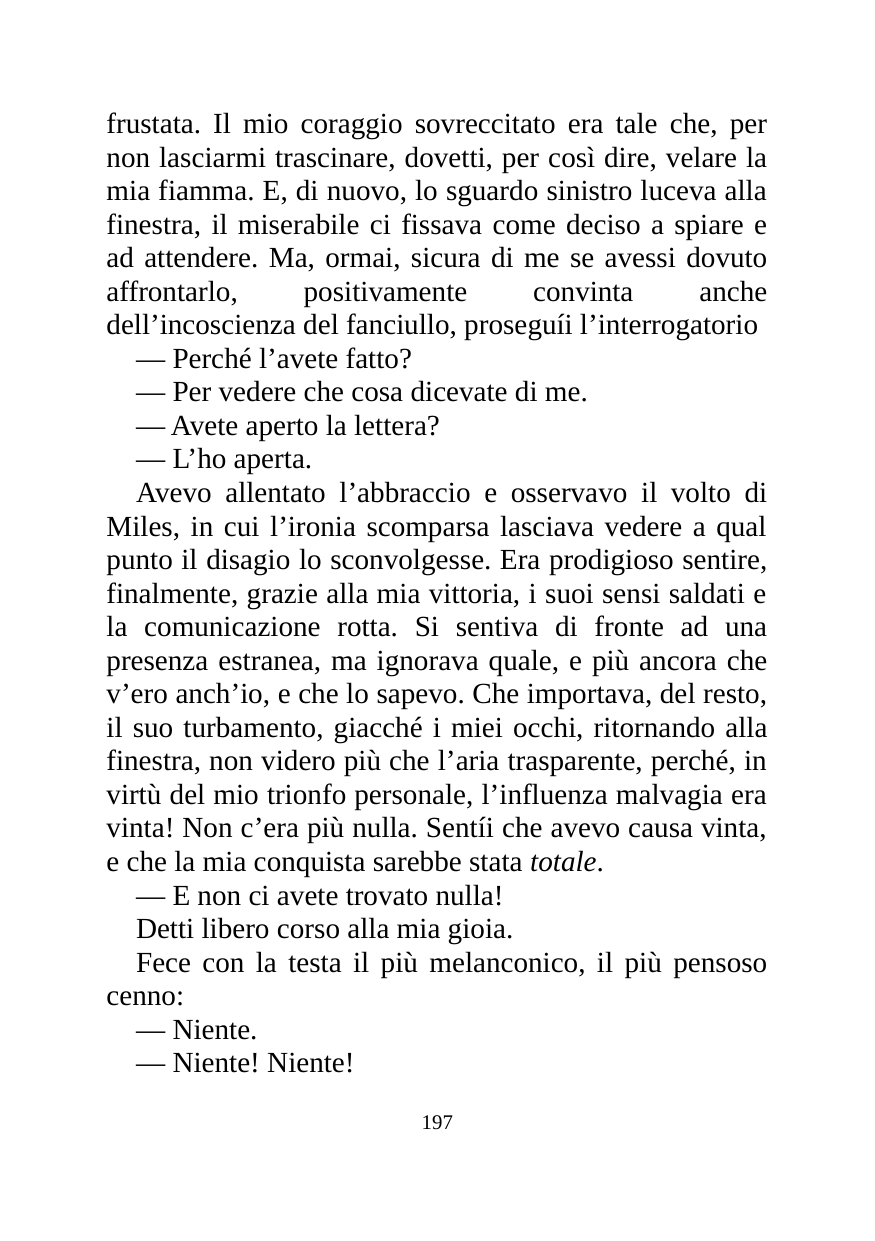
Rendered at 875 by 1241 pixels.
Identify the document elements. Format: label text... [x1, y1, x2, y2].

text Detti libero corso alla mia gioia. [106, 911, 768, 945]
text — Avete aperto la lettera? [106, 408, 768, 442]
text Fece con la testa il più melanconico, il più pensoso cenno: [106, 945, 768, 1012]
text — Per vedere che cosa dicevate di me. [106, 374, 768, 408]
text — E non ci avete trovato nulla! [106, 878, 768, 911]
text — Niente! Niente! [106, 1045, 768, 1079]
text — L’ho aperta. [106, 442, 768, 475]
text — Perché l’avete fatto? [106, 341, 768, 374]
text Avevo allentato l’abbraccio e osservavo il volto di Miles, in cui l’ironia scomparsa lasciava vedere a qual punto il disagio lo sconvolgesse. Era prodigioso sentire, finalmente, grazie alla mia vittoria, i suoi sensi saldati e la comunicazione rotta. Si sentiva di fronte ad una presenza estranea, ma ignorava quale, e più ancora che v’ero anch’io, e che lo sapevo. Che importava, del resto, il suo turbamento, giacché i miei occhi, ritornando alla finestra, non videro più che l’aria trasparente, perché, in virtù del mio trionfo personale, l’influenza malvagia era vinta! Non c’era più nulla. Sentíi che avevo causa vinta, e che la mia conquista sarebbe stata totale. [106, 475, 768, 878]
text frustata. Il mio coraggio sovreccitato era tale che, per non lasciarmi trascinare, dovetti, per così dire, velare la mia fiamma. E, di nuovo, lo sguardo sinistro luceva alla finestra, il miserabile ci fissava come deciso a spiare e ad attendere. Ma, ormai, sicura di me se avessi dovuto affrontarlo, positivamente convinta anche dell’incoscienza del fanciullo, proseguíi l’interrogatorio [106, 106, 768, 341]
text — Niente. [106, 1012, 768, 1045]
